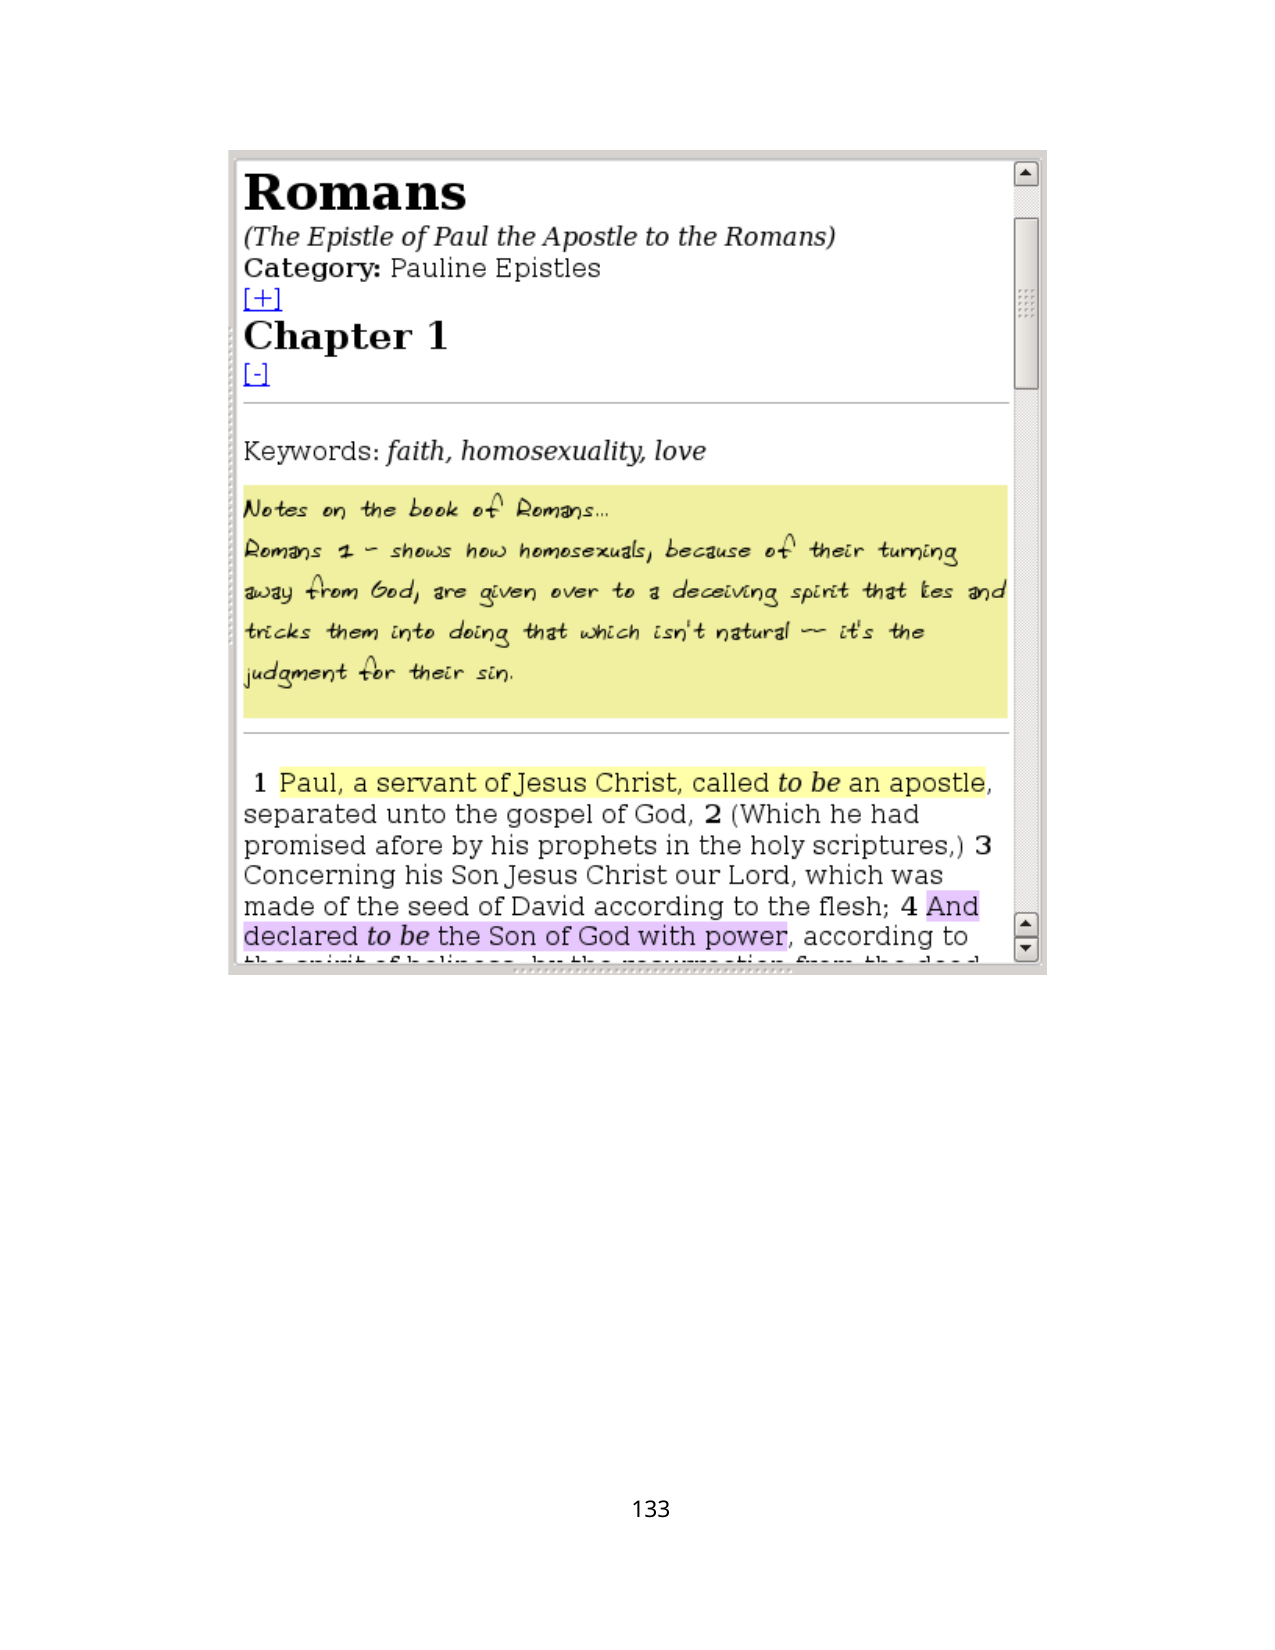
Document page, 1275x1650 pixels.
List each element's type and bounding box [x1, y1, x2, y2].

picture [228, 150, 1047, 975]
